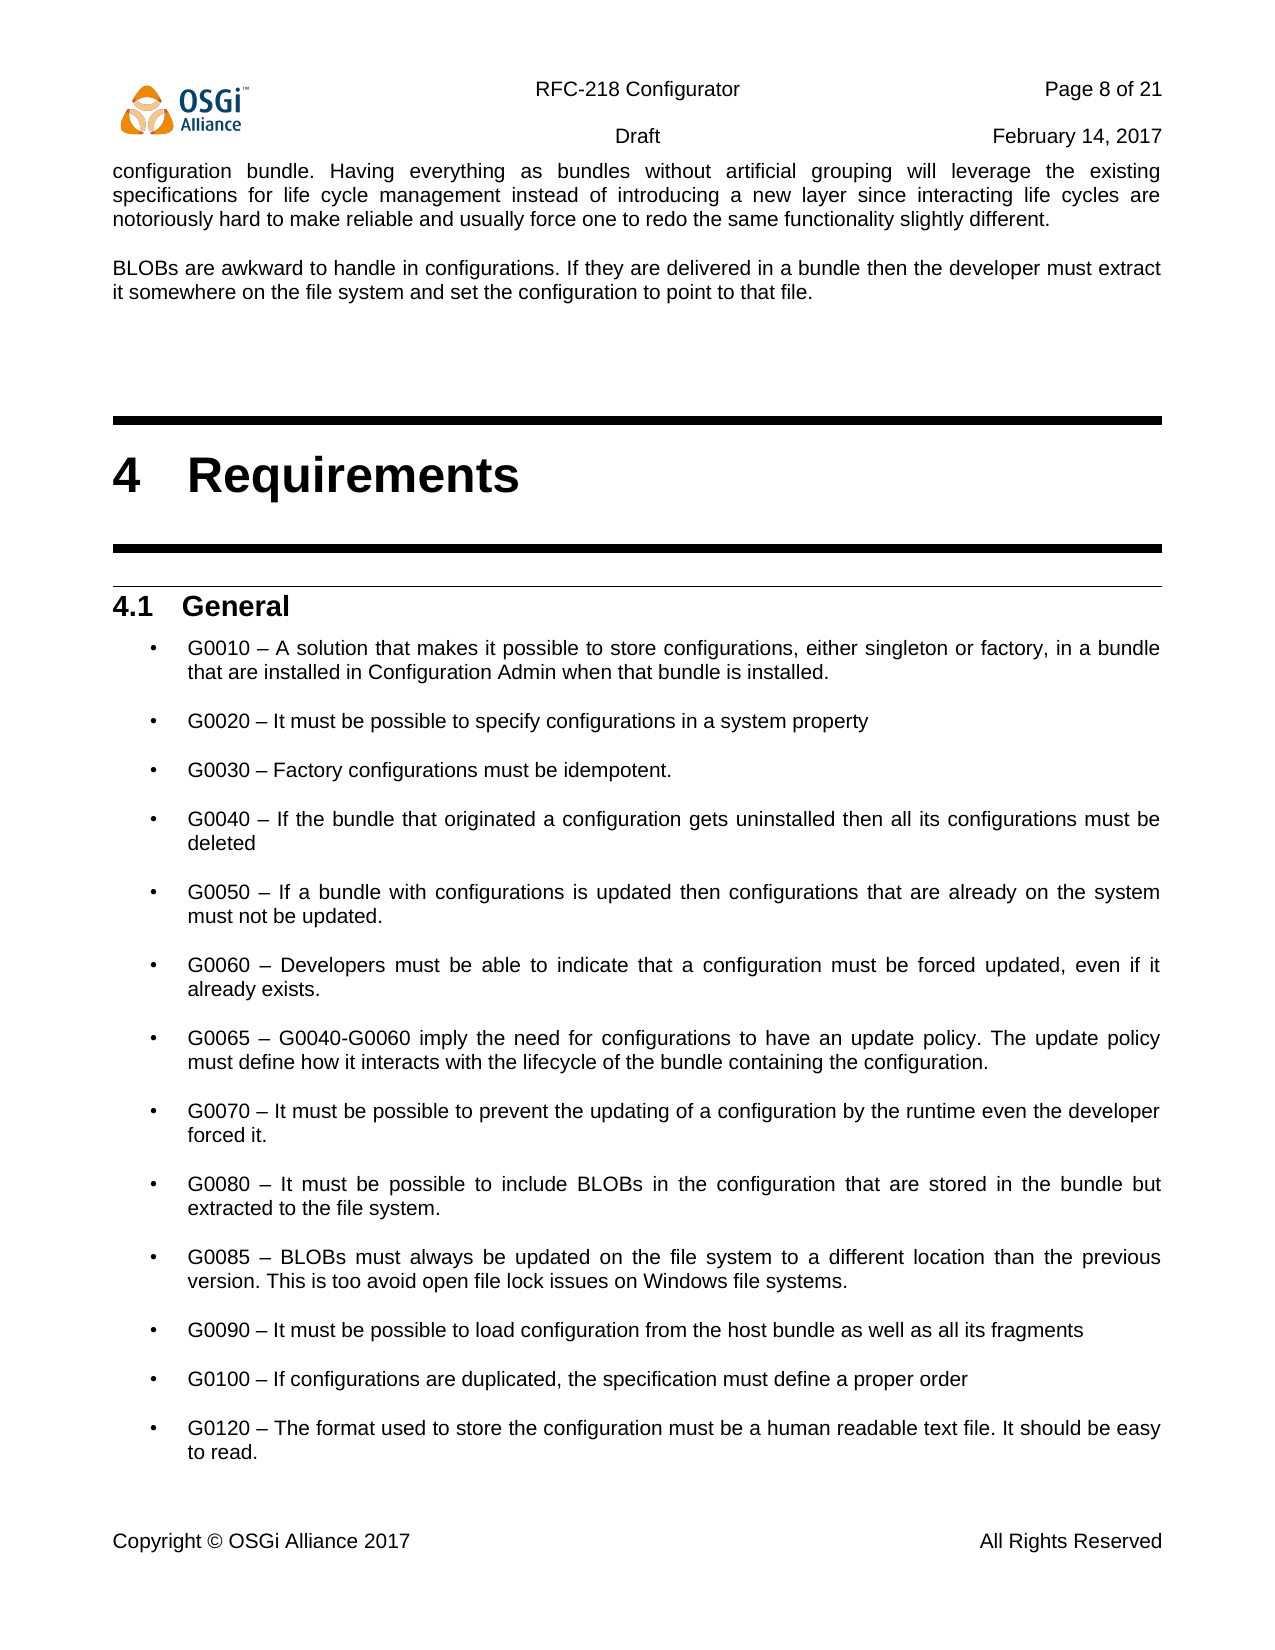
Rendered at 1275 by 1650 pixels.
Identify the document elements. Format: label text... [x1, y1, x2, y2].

text configuration bundle. Having everything as bundles without artificial grouping will leverage the existing specifications for life cycle management instead of introducing a new layer since interacting life cycles are notoriously hard to make reliable and usually force one to redo the same functionality slightly different. [112, 159, 1162, 231]
list G0010 – A solution that makes it possible to store configurations, either singleton or factory, in a bundle that are installed in Configuration Admin when that bundle is installed. [150, 635, 1162, 683]
list G0085 – BLOBs must always be updated on the file system to a different location than the previous version. This is too avoid open file lock issues on Windows file systems. [150, 1245, 1162, 1293]
list G0080 – It must be possible to include BLOBs in the configuration that are stored in the bundle but extracted to the file system. [150, 1172, 1162, 1220]
list G0100 – If configurations are duplicated, the specification must define a proper order [150, 1367, 1162, 1391]
list G0060 – Developers must be able to indicate that a configuration must be forced updated, even if it already exists. [150, 953, 1162, 1001]
list G0020 – It must be possible to specify configurations in a system property [150, 708, 1162, 732]
list G0090 – It must be possible to load configuration from the host bundle as well as all its fragments [150, 1318, 1162, 1342]
text BLOBs are awkward to handle in configurations. If they are delivered in a bundle then the developer must extract it somewhere on the file system and set the configuration to point to that file. [112, 256, 1162, 304]
subtitle Requirements [112, 417, 1162, 553]
picture [113, 78, 257, 142]
list G0070 – It must be possible to prevent the updating of a configuration by the runtime even the developer forced it. [150, 1099, 1162, 1147]
subtitle General [112, 587, 1162, 623]
list G0120 – The format used to store the configuration must be a human readable text file. It should be easy to read. [150, 1416, 1162, 1464]
list G0040 – If the bundle that originated a configuration gets uninstalled then all its configurations must be deleted [150, 807, 1162, 854]
list G0065 – G0040-G0060 imply the need for configurations to have an update policy. The update policy must define how it interacts with the lifecycle of the bundle containing the configuration. [150, 1026, 1162, 1074]
list G0030 – Factory configurations must be idempotent. [150, 757, 1162, 782]
list G0050 – If a bundle with configurations is updated then configurations that are already on the system must not be updated. [150, 879, 1162, 928]
